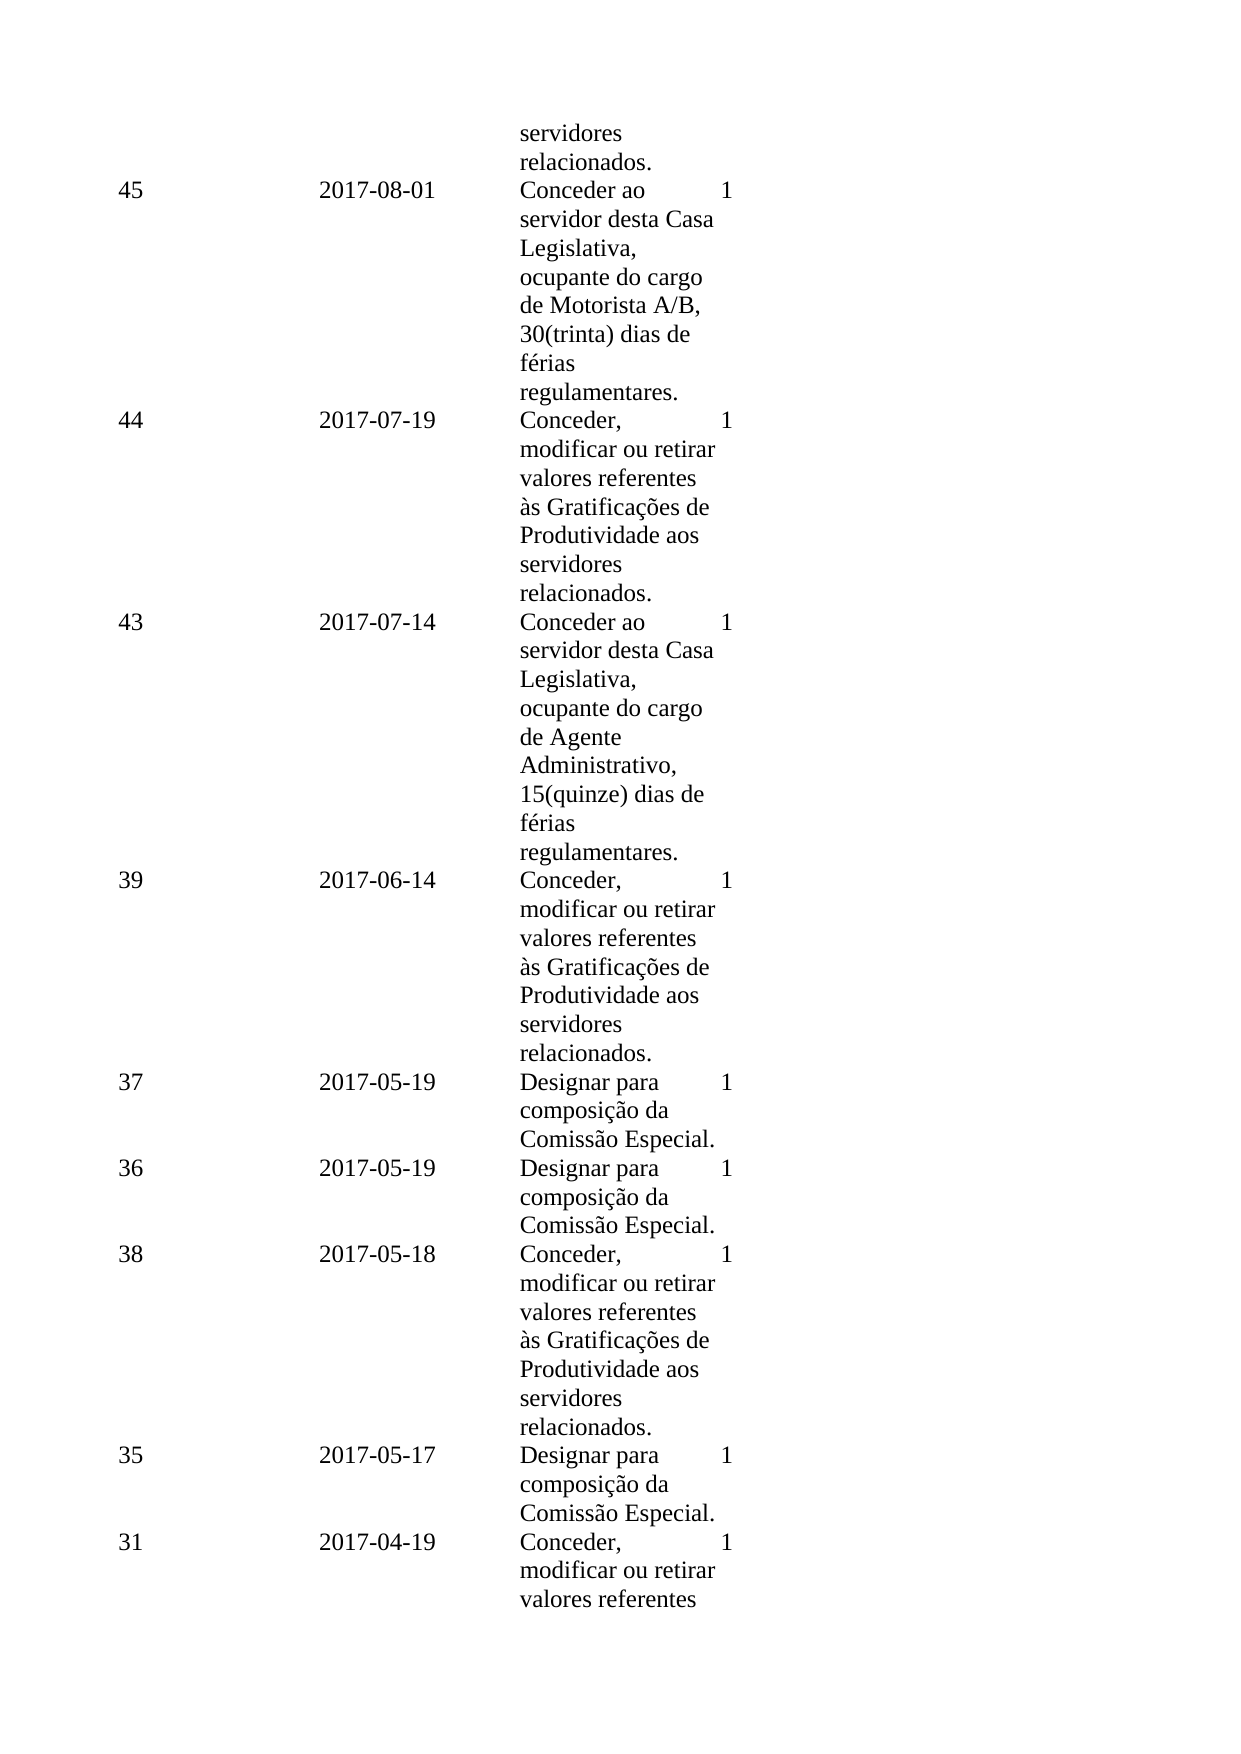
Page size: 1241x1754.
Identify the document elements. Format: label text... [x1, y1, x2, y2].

table_cell Conceder ao servidor desta Casa Legislativa, ocupante do cargo de Motorista A/B, 30(trinta) dias de férias regulamentares. [520, 176, 720, 406]
table_cell [319, 118, 519, 176]
table_cell [921, 1239, 1122, 1441]
table_cell 2017-08-01 [319, 176, 519, 406]
table_cell 1 [720, 607, 921, 866]
table_cell 1 [720, 1067, 921, 1153]
table_cell Designar para composição da Comissão Especial. [520, 1067, 720, 1153]
table_cell [921, 176, 1122, 406]
table_cell 39 [118, 866, 319, 1067]
table_cell 2017-05-19 [319, 1153, 519, 1239]
table_cell 2017-05-19 [319, 1067, 519, 1153]
table_cell [921, 406, 1122, 607]
table_cell servidores relacionados. [520, 118, 720, 176]
table_cell 45 [118, 176, 319, 406]
table_cell [921, 1153, 1122, 1239]
table_cell Conceder, modificar ou retirar valores referentes [520, 1527, 720, 1613]
table_cell 2017-04-19 [319, 1527, 519, 1613]
table_cell 2017-05-18 [319, 1239, 519, 1441]
table_cell 38 [118, 1239, 319, 1441]
table_cell 1 [720, 1153, 921, 1239]
table_cell 31 [118, 1527, 319, 1613]
table_cell [921, 866, 1122, 1067]
table_cell [118, 118, 319, 176]
table_cell Conceder, modificar ou retirar valores referentes às Gratificações de Produtividade aos servidores relacionados. [520, 1239, 720, 1441]
table_cell 1 [720, 1527, 921, 1613]
table_cell 44 [118, 406, 319, 607]
table_cell 35 [118, 1441, 319, 1527]
table_cell 43 [118, 607, 319, 866]
table_cell [921, 1527, 1122, 1613]
table_cell Conceder, modificar ou retirar valores referentes às Gratificações de Produtividade aos servidores relacionados. [520, 866, 720, 1067]
table_cell 36 [118, 1153, 319, 1239]
table_cell Conceder, modificar ou retirar valores referentes às Gratificações de Produtividade aos servidores relacionados. [520, 406, 720, 607]
table_cell 2017-07-19 [319, 406, 519, 607]
table_cell 2017-07-14 [319, 607, 519, 866]
table_cell 1 [720, 866, 921, 1067]
table_cell 1 [720, 1239, 921, 1441]
table_cell [921, 118, 1122, 176]
table_cell 2017-05-17 [319, 1441, 519, 1527]
table_cell 1 [720, 176, 921, 406]
table_cell [921, 607, 1122, 866]
table_cell 1 [720, 1441, 921, 1527]
table_cell Designar para composição da Comissão Especial. [520, 1441, 720, 1527]
table_cell Conceder ao servidor desta Casa Legislativa, ocupante do cargo de Agente Administrativo, 15(quinze) dias de férias regulamentares. [520, 607, 720, 866]
table_cell [921, 1067, 1122, 1153]
table_cell [720, 118, 921, 176]
table_cell [921, 1441, 1122, 1527]
table_cell 1 [720, 406, 921, 607]
table_cell 2017-06-14 [319, 866, 519, 1067]
table_cell Designar para composição da Comissão Especial. [520, 1153, 720, 1239]
table_cell 37 [118, 1067, 319, 1153]
